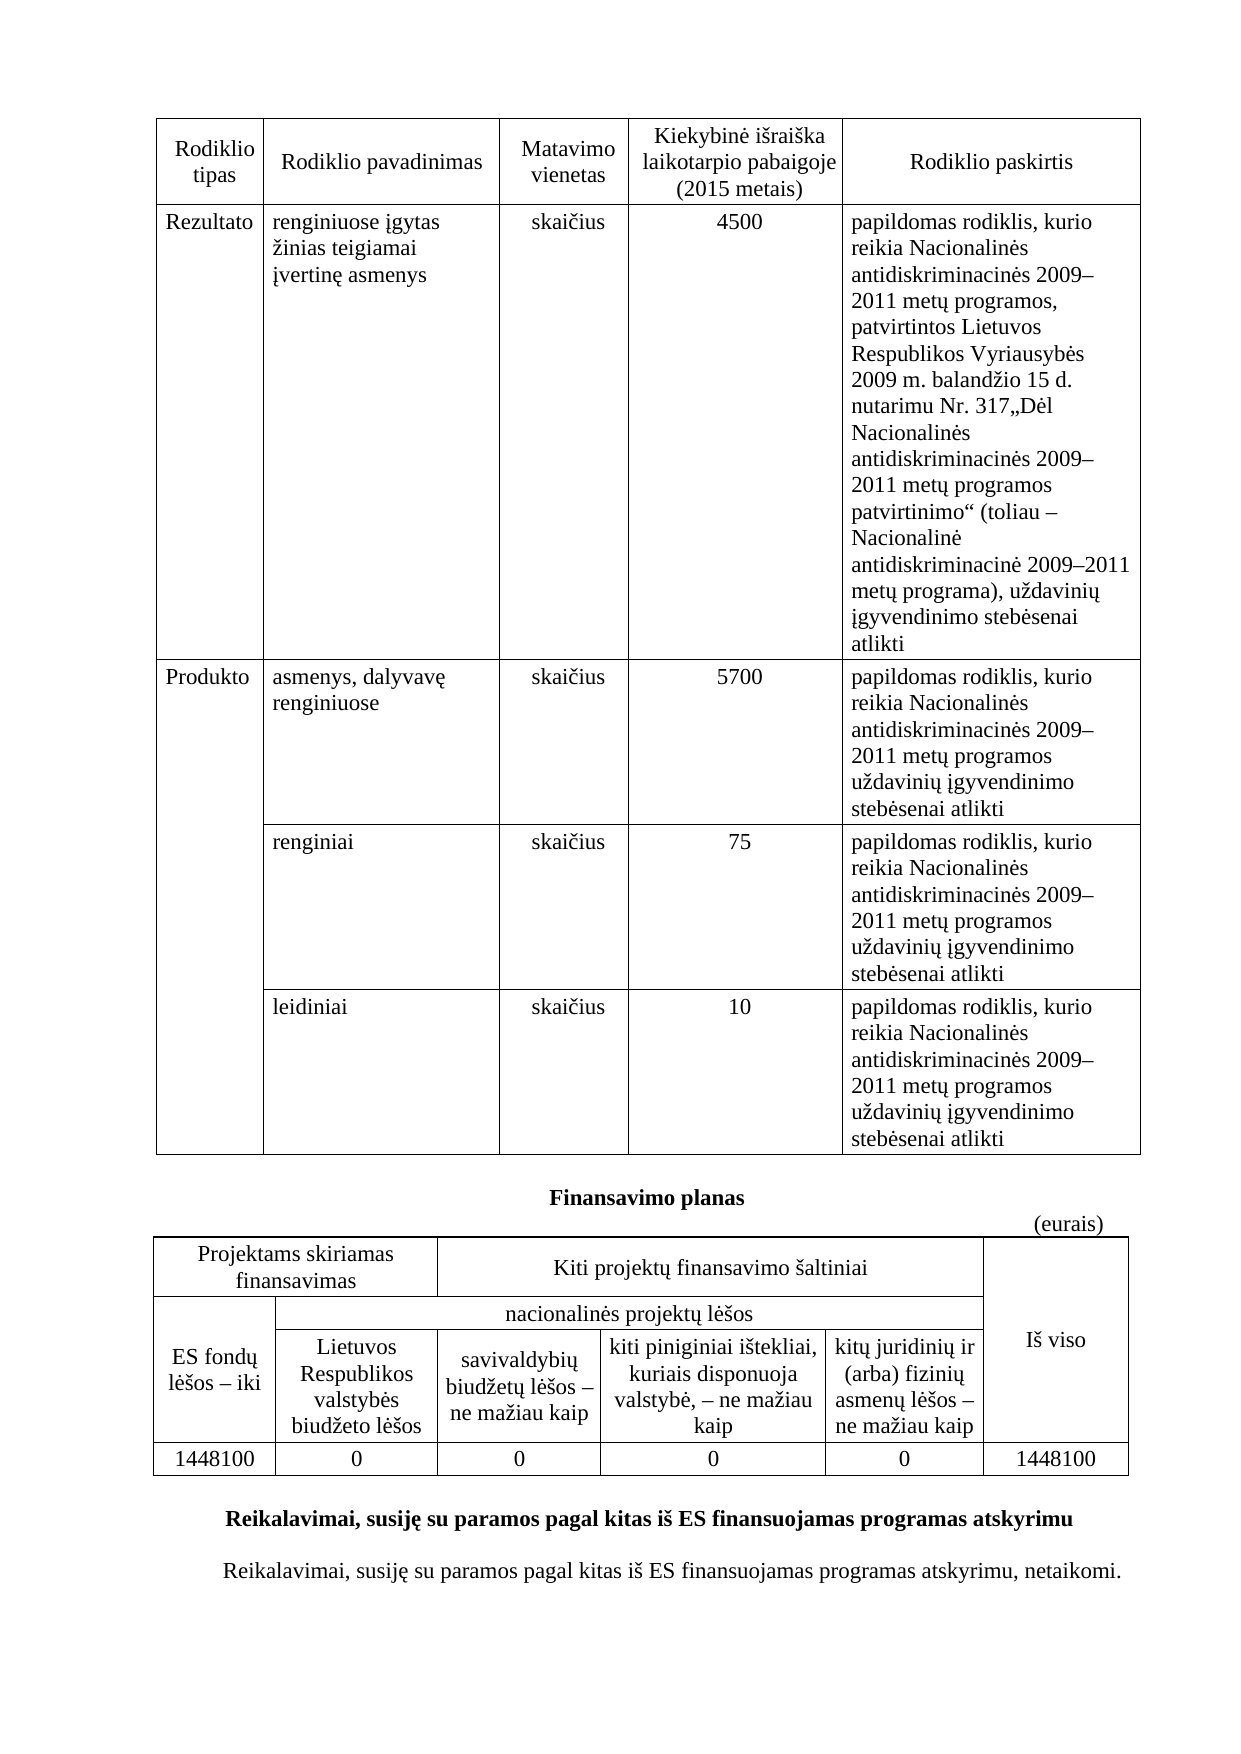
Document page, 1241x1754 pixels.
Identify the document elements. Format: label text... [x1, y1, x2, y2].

table_cell papildomas rodiklis, kurio reikia Nacionalinės antidiskriminacinės 2009–2011 metų programos uždavinių įgyvendinimo stebėsenai atlikti [843, 660, 1140, 824]
table_cell Rezultato [157, 205, 263, 659]
table_cell kiti piniginiai ištekliai, kuriais disponuoja valstybė, – ne mažiau kaip [601, 1330, 825, 1442]
table_cell kitų juridinių ir (arba) fizinių asmenų lėšos – ne mažiau kaip [826, 1330, 983, 1442]
table_header Kiekybinė išraiška laikotarpio pabaigoje (2015 metais) [629, 119, 842, 204]
table_cell 0 [826, 1443, 983, 1475]
table_cell asmenys, dalyvavę renginiuose [264, 660, 499, 824]
table_header Kiti projektų finansavimo šaltiniai [438, 1238, 983, 1296]
table_header Iš viso [984, 1238, 1128, 1442]
table_cell papildomas rodiklis, kurio reikia Nacionalinės antidiskriminacinės 2009–2011 metų programos, patvirtintos Lietuvos Respublikos Vyriausybės 2009 m. balandžio 15 d. nutarimu Nr. 317„Dėl Nacionalinės antidiskriminacinės 2009–2011 metų programos patvirtinimo“ (toliau – Nacionalinė antidiskriminacinė 2009–2011 metų programa), uždavinių įgyvendinimo stebėsenai atlikti [843, 205, 1140, 659]
table_cell 0 [276, 1443, 437, 1475]
text Reikalavimai, susiję su paramos pagal kitas iš ES finansuojamas programas atskyrimu [148, 1504, 1152, 1531]
table_cell 75 [629, 825, 842, 989]
table_cell papildomas rodiklis, kurio reikia Nacionalinės antidiskriminacinės 2009–2011 metų programos uždavinių įgyvendinimo stebėsenai atlikti [843, 825, 1140, 989]
table_cell skaičius [500, 205, 628, 659]
table_cell 5700 [629, 660, 842, 824]
text Reikalavimai, susiję su paramos pagal kitas iš ES finansuojamas programas atskyrimu, netaikomi. [148, 1557, 1152, 1584]
table_header Rodiklio pavadinimas [264, 119, 499, 204]
table_header Matavimo vienetas [500, 119, 628, 204]
table_header Rodiklio paskirtis [843, 119, 1140, 204]
table_cell savivaldybių biudžetų lėšos – ne mažiau kaip [438, 1330, 600, 1442]
table_cell skaičius [500, 825, 628, 989]
table_header Rodiklio tipas [157, 119, 263, 204]
table_cell 1448100 [984, 1443, 1128, 1475]
table_cell papildomas rodiklis, kurio reikia Nacionalinės antidiskriminacinės 2009–2011 metų programos uždavinių įgyvendinimo stebėsenai atlikti [843, 990, 1140, 1154]
table_cell skaičius [500, 990, 628, 1154]
table_cell 10 [629, 990, 842, 1154]
table_cell renginiai [264, 825, 499, 989]
table_cell Produkto [157, 660, 263, 1154]
table_cell leidiniai [264, 990, 499, 1154]
table_cell Lietuvos Respublikos valstybės biudžeto lėšos [276, 1330, 437, 1442]
text Finansavimo planas [148, 1184, 1152, 1210]
table_cell ES fondų lėšos – iki [154, 1297, 275, 1442]
table_cell 1448100 [154, 1443, 275, 1475]
table_header Projektams skiriamas finansavimas [154, 1238, 437, 1296]
table_cell nacionalinės projektų lėšos [276, 1297, 983, 1329]
table_cell renginiuose įgytas žinias teigiamai įvertinę asmenys [264, 205, 499, 659]
table_cell skaičius [500, 660, 628, 824]
table_cell 0 [601, 1443, 825, 1475]
table_cell 0 [438, 1443, 600, 1475]
table_cell 4500 [629, 205, 842, 659]
text (eurais) [148, 1210, 1152, 1236]
